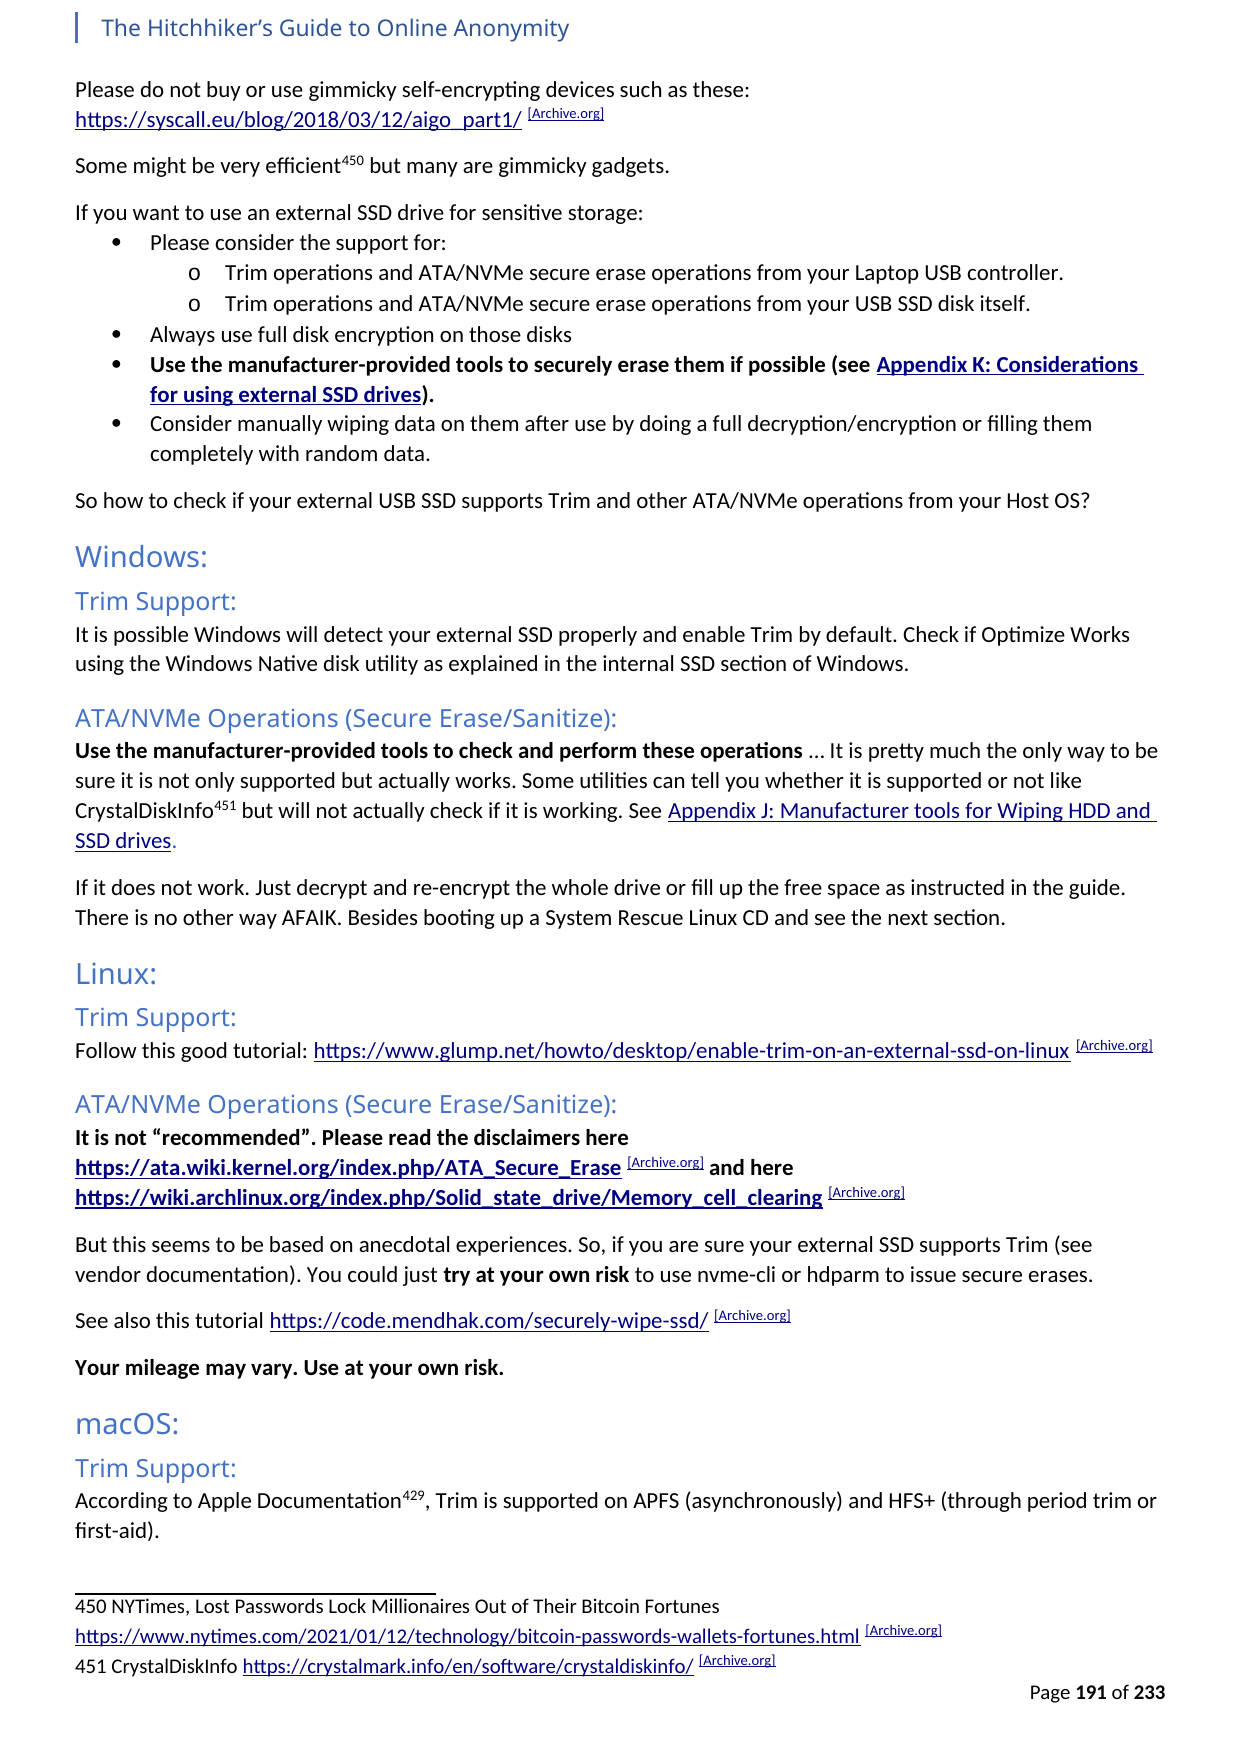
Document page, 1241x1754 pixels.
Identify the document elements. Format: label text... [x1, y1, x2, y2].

text It is possible Windows will detect your external SSD properly and enable Trim by default. Check if Optimize Works using the Windows Native disk utility as explained in the internal SSD section of Windows. [75, 620, 1165, 678]
text Please do not buy or use gimmicky self-encrypting devices such as these: https://syscall.eu/blog/2018/03/12/aigo_part1/ [Archive.org] [75, 75, 1165, 133]
text NYTimes, Lost Passwords Lock Millionaires Out of Their Bitcoin Fortunes https://www.nytimes.com/2021/01/12/technology/bitcoin-passwords-wallets-fortunes.html [Archive.org] [75, 1594, 1165, 1649]
text Use the manufacturer-provided tools to check and perform these operations … It is pretty much the only way to be sure it is not only supported but actually works. Some utilities can tell you whether it is supported or not like CrystalDiskInfo but will not actually check if it is working. See Appendix J: Manufacturer tools for Wiping HDD and SSD drives. [75, 737, 1165, 854]
subtitle Trim Support: [75, 1000, 1165, 1034]
text Some might be very efficient but many are gimmicky gadgets. [75, 151, 1165, 179]
list Trim operations and ATA/NVMe secure erase operations from your USB SSD disk itself. [187, 289, 1165, 318]
text It is not “recommended”. Please read the disclaimers here https://ata.wiki.kernel.org/index.php/ATA_Secure_Erase [Archive.org] and here https://wiki.archlinux.org/index.php/Solid_state_drive/Memory_cell_clearing [Archive.org] [75, 1123, 1165, 1211]
text If you want to use an external SSD drive for sensitive storage: [75, 198, 1165, 226]
text See also this tutorial https://code.mendhak.com/securely-wipe-ssd/ [Archive.org] [75, 1306, 1165, 1334]
subtitle macOS: [75, 1404, 1165, 1443]
text But this seems to be based on anecdotal experiences. So, if you are sure your external SSD supports Trim (see vendor documentation). You could just try at your own risk to use nvme-cli or hdparm to issue secure erases. [75, 1230, 1165, 1288]
text According to Apple Documentation429, Trim is supported on APFS (asynchronously) and HFS+ (through period trim or first-aid). [75, 1487, 1165, 1544]
subtitle Trim Support: [75, 583, 1165, 617]
text Follow this good tutorial: https://www.glump.net/howto/desktop/enable-trim-on-an-external-ssd-on-linux [Archive.org] [75, 1036, 1165, 1064]
subtitle ATA/NVMe Operations (Secure Erase/Sanitize): [75, 700, 1165, 734]
subtitle Trim Support: [75, 1450, 1165, 1484]
text So how to check if your external USB SSD supports Trim and other ATA/NVMe operations from your Host OS? [75, 486, 1165, 514]
list Always use full disk encryption on those disks [112, 320, 1165, 348]
subtitle Windows: [75, 537, 1165, 576]
list Trim operations and ATA/NVMe secure erase operations from your Laptop USB controller. [187, 258, 1165, 287]
text Your mileage may vary. Use at your own risk. [75, 1353, 1165, 1381]
subtitle ATA/NVMe Operations (Secure Erase/Sanitize): [75, 1087, 1165, 1121]
text If it does not work. Just decrypt and re-encrypt the whole drive or fill up the free space as instructed in the guide. There is no other way AFAIK. Besides booting up a System Rescue Linux CD and see the next section. [75, 873, 1165, 931]
list Consider manually wiping data on them after use by doing a full decryption/encryption or filling them completely with random data. [112, 409, 1165, 467]
list Use the manufacturer-provided tools to securely erase them if possible (see Appendix K: Considerations for using external SSD drives). [112, 350, 1165, 408]
list Please consider the support for: [112, 228, 1165, 256]
subtitle Linux: [75, 953, 1165, 993]
text CrystalDiskInfo https://crystalmark.info/en/software/crystaldiskinfo/ [Archive.org] [75, 1651, 1165, 1679]
